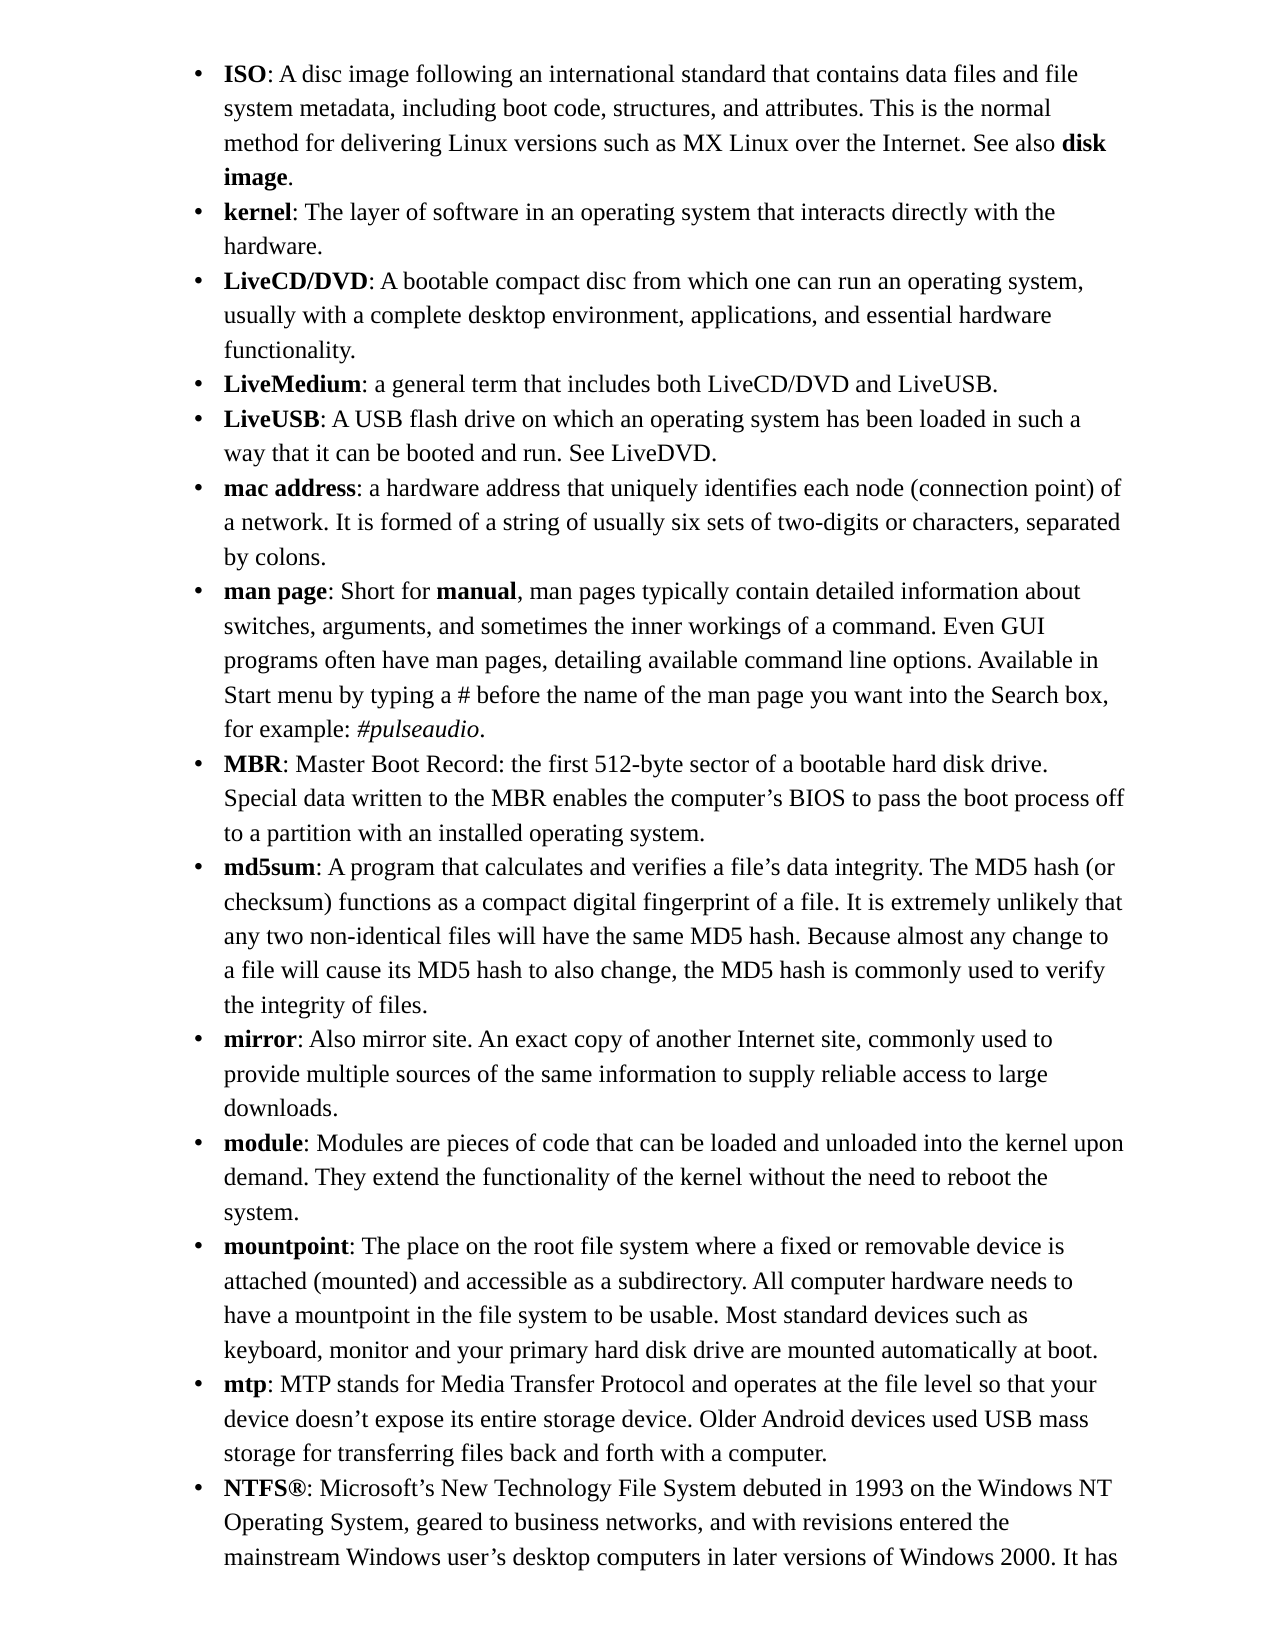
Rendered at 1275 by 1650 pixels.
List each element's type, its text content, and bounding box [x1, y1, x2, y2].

list module: Modules are pieces of code that can be loaded and unloaded into the kernel upon demand. They extend the functionality of the kernel without the need to reboot the system. [194, 1128, 1125, 1226]
list mtp: MTP stands for Media Transfer Protocol and operates at the file level so that your device doesn’t expose its entire storage device. Older Android devices used USB mass storage for transferring files back and forth with a computer. [194, 1369, 1125, 1467]
list NTFS®: Microsoft’s New Technology File System debuted in 1993 on the Windows NT Operating System, geared to business networks, and with revisions entered the mainstream Windows user’s desktop computers in later versions of Windows 2000. It has [194, 1473, 1125, 1570]
list MBR: Master Boot Record: the first 512-byte sector of a bootable hard disk drive. Special data written to the MBR enables the computer’s BIOS to pass the boot process off to a partition with an installed operating system. [194, 749, 1125, 846]
list kernel: The layer of software in an operating system that interacts directly with the hardware. [194, 197, 1125, 260]
list LiveMedium: a general term that includes both LiveCD/DVD and LiveUSB. [194, 369, 1125, 398]
list LiveCD/DVD: A bootable compact disc from which one can run an operating system, usually with a complete desktop environment, applications, and essential hardware functionality. [194, 266, 1125, 364]
list ISO: A disc image following an international standard that contains data files and file system metadata, including boot code, structures, and attributes. This is the normal method for delivering Linux versions such as MX Linux over the Internet. See also disk image. [194, 59, 1125, 191]
list LiveUSB: A USB flash drive on which an operating system has been loaded in such a way that it can be booted and run. See LiveDVD. [194, 404, 1125, 467]
list md5sum: A program that calculates and verifies a file’s data integrity. The MD5 hash (or checksum) functions as a compact digital fingerprint of a file. It is extremely unlikely that any two non-identical files will have the same MD5 hash. Because almost any change to a file will cause its MD5 hash to also change, the MD5 hash is commonly used to verify the integrity of files. [194, 852, 1125, 1019]
list man page: Short for manual, man pages typically contain detailed information about switches, arguments, and sometimes the inner workings of a command. Even GUI programs often have man pages, detailing available command line options. Available in Start menu by typing a # before the name of the man page you want into the Search box, for example: #pulseaudio. [194, 576, 1125, 743]
list mac address: a hardware address that uniquely identifies each node (connection point) of a network. It is formed of a string of usually six sets of two-digits or characters, separated by colons. [194, 473, 1125, 571]
list mirror: Also mirror site. An exact copy of another Internet site, commonly used to provide multiple sources of the same information to supply reliable access to large downloads. [194, 1024, 1125, 1122]
list mountpoint: The place on the root file system where a fixed or removable device is attached (mounted) and accessible as a subdirectory. All computer hardware needs to have a mountpoint in the file system to be usable. Most standard devices such as keyboard, monitor and your primary hard disk drive are mounted automatically at boot. [194, 1231, 1125, 1363]
